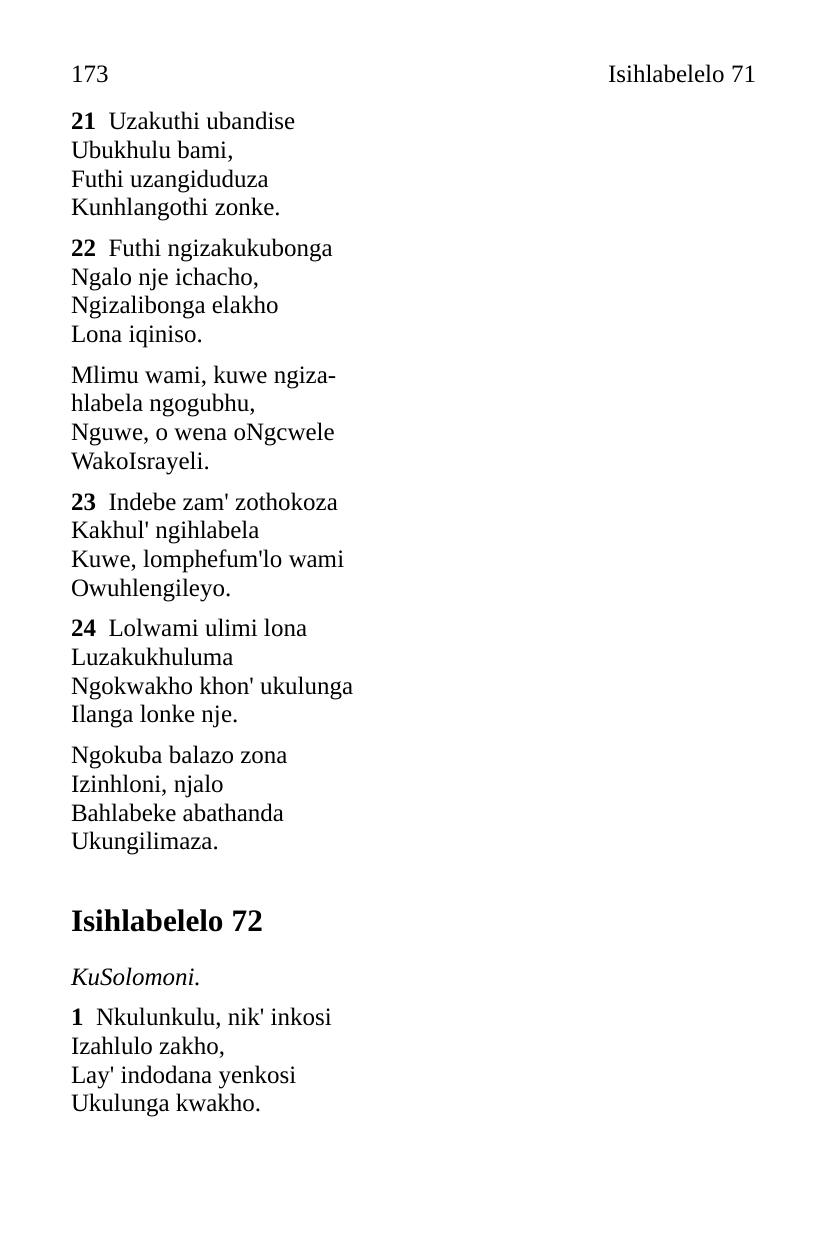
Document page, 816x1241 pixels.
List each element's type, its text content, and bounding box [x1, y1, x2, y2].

text WakoIsrayeli. [71, 446, 756, 475]
text Ngizalibonga elakho [71, 291, 756, 319]
text Owuhlengileyo. [71, 573, 756, 602]
text Kakhul' ngihlabela [71, 515, 756, 544]
text Nguwe, o wena oNgcwele [71, 417, 756, 446]
text 24 Lolwami ulimi lona [71, 613, 756, 642]
text Lay' indodana yenkosi [71, 1060, 756, 1088]
text Kuwe, lomphefum'lo wami [71, 544, 756, 573]
text Futhi uzangiduduza [71, 164, 756, 192]
text 1 Nkulunkulu, nik' inkosi [71, 1002, 756, 1031]
text 21 Uzakuthi ubandise [71, 106, 756, 135]
text Isihlabelelo 72 [71, 902, 756, 938]
text Ukulunga kwakho. [71, 1088, 756, 1117]
text Mlimu wami, kuwe ngiza- [71, 360, 756, 388]
text Ngokuba balazo zona [71, 740, 756, 769]
text Ngalo nje ichacho, [71, 262, 756, 291]
text Ubukhulu bami, [71, 135, 756, 164]
text Kunhlangothi zonke. [71, 192, 756, 221]
text Lona iqiniso. [71, 319, 756, 348]
text Luzakukhuluma [71, 642, 756, 671]
text Bahlabeke abathanda [71, 798, 756, 826]
text hlabela ngogubhu, [71, 388, 756, 417]
text Izahlulo zakho, [71, 1031, 756, 1060]
text Izinhloni, njalo [71, 769, 756, 798]
text 22 Futhi ngizakukubonga [71, 233, 756, 262]
text Ngokwakho khon' ukulunga [71, 671, 756, 699]
text 23 Indebe zam' zothokoza [71, 487, 756, 515]
text KuSolomoni. [71, 962, 756, 991]
text Ilanga lonke nje. [71, 699, 756, 728]
text Ukungilimaza. [71, 826, 756, 855]
